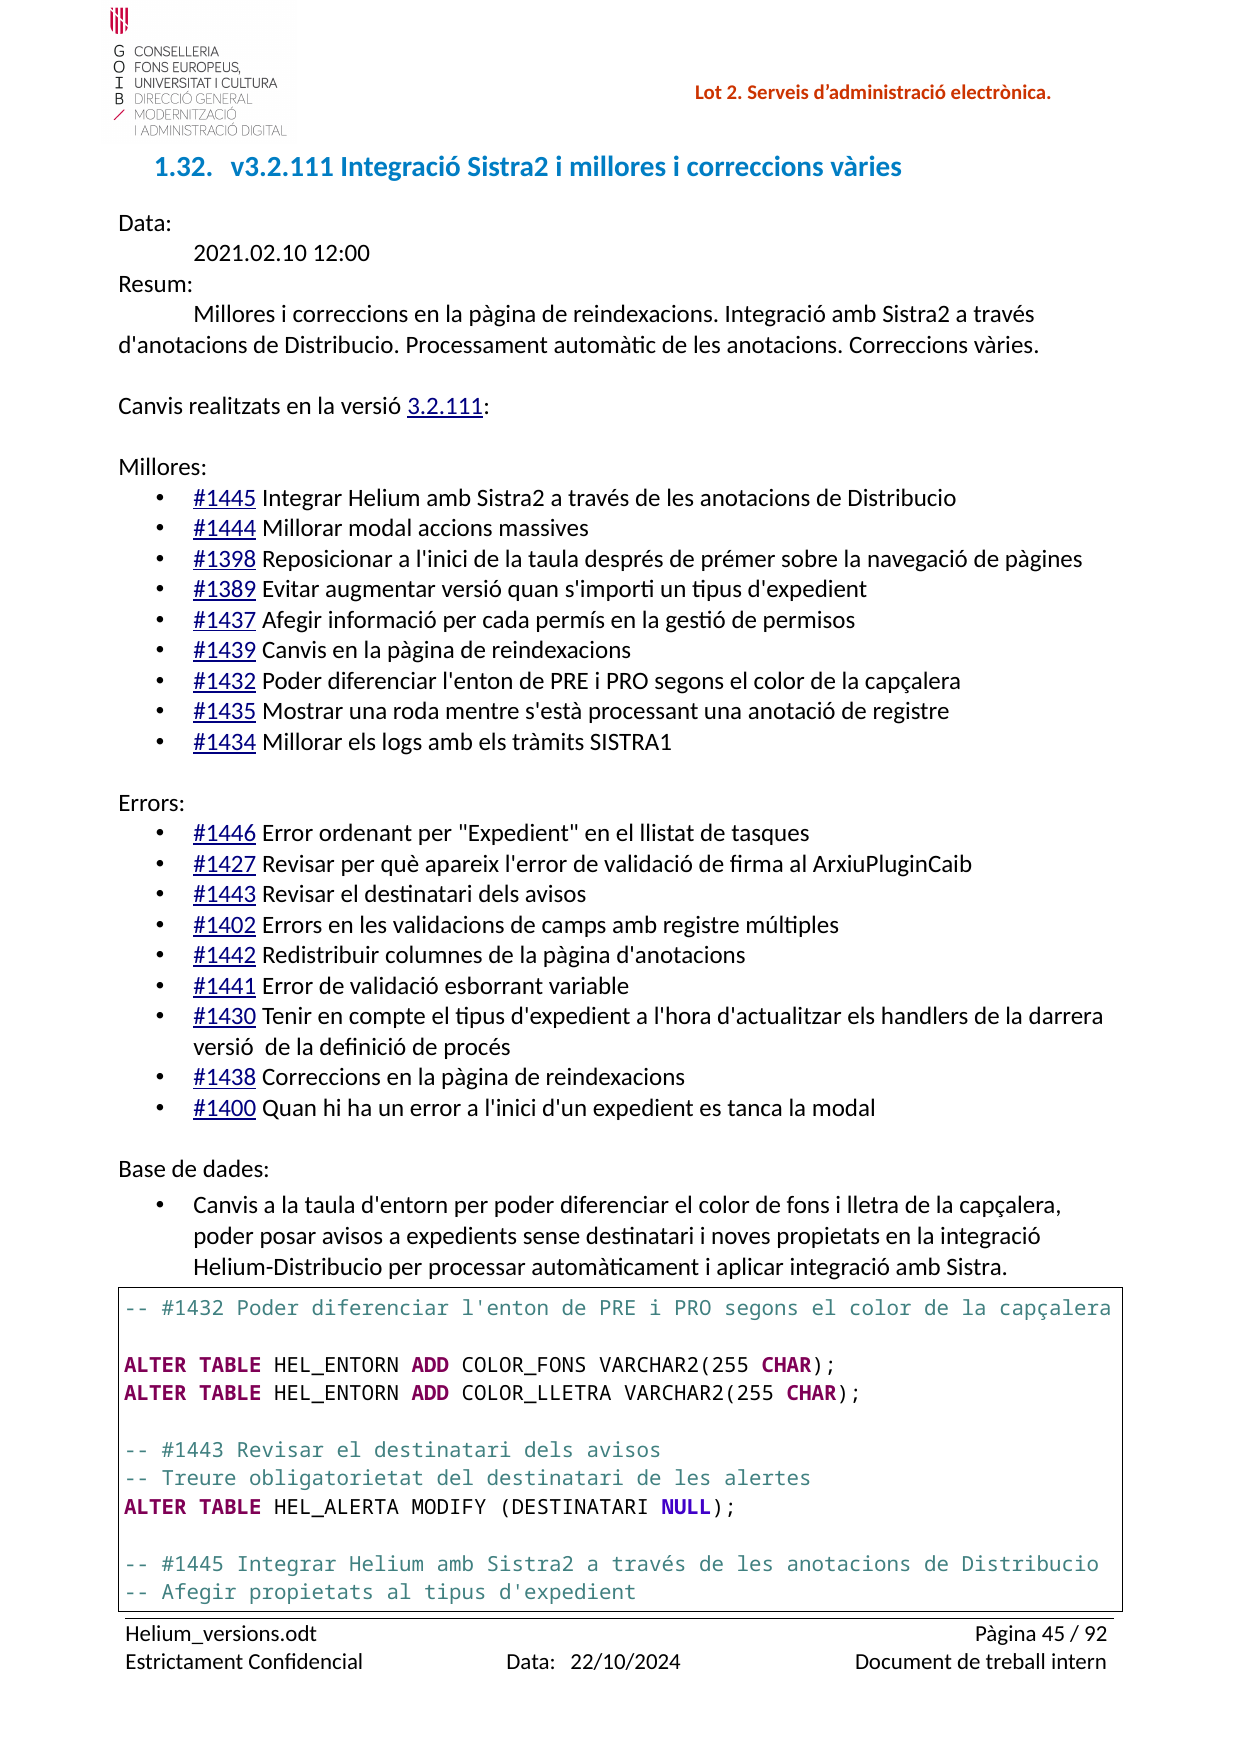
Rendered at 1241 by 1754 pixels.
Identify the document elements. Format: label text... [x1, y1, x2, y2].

list #1441 Error de validació esborrant variable [156, 970, 1122, 1001]
list Canvis a la taula d'entorn per poder diferenciar el color de fons i lletra de la capçalera, poder posar avisos a expedients sense destinatari i noves propietats en la integració Helium-Distribucio per processar automàticament i aplicar integració amb Sistra. [156, 1189, 1122, 1281]
list #1445 Integrar Helium amb Sistra2 a través de les anotacions de Distribucio [156, 482, 1122, 512]
list #1434 Millorar els logs amb els tràmits SISTRA1 [156, 726, 1122, 756]
list #1400 Quan hi ha un error a l'inici d'un expedient es tanca la modal [156, 1092, 1122, 1123]
text Millores i correccions en la pàgina de reindexacions. Integració amb Sistra2 a través d'anotacions de Distribucio. Processament automàtic de les anotacions. Correccions vàries. [118, 298, 1122, 359]
list #1439 Canvis en la pàgina de reindexacions [156, 634, 1122, 665]
list #1446 Error ordenant per "Expedient" en el llistat de tasques [156, 817, 1122, 848]
text Millores: [118, 451, 1122, 482]
list #1444 Millorar modal accions massives [156, 512, 1122, 543]
text Errors: [118, 787, 1122, 817]
text Data: [118, 207, 1122, 237]
picture [100, 0, 297, 144]
list #1427 Revisar per què apareix l'error de validació de firma al ArxiuPluginCaib [156, 848, 1122, 878]
list #1442 Redistribuir columnes de la pàgina d'anotacions [156, 939, 1122, 970]
text Canvis realitzats en la versió 3.2.111: [118, 390, 1122, 421]
list #1389 Evitar augmentar versió quan s'importi un tipus d'expedient [156, 573, 1122, 604]
list #1438 Correccions en la pàgina de reindexacions [156, 1062, 1122, 1092]
list #1443 Revisar el destinatari dels avisos [156, 878, 1122, 909]
list #1435 Mostrar una roda mentre s'està processant una anotació de registre [156, 695, 1122, 726]
text Resum: [118, 268, 1122, 298]
list #1402 Errors en les validacions de camps amb registre múltiples [156, 909, 1122, 939]
list #1437 Afegir informació per cada permís en la gestió de permisos [156, 604, 1122, 634]
subtitle v3.2.111 Integració Sistra2 i millores i correccions vàries [153, 148, 1122, 183]
text 2021.02.10 12:00 [118, 237, 1122, 268]
list #1430 Tenir en compte el tipus d'expedient a l'hora d'actualitzar els handlers de la darrera versió de la definició de procés [156, 1001, 1122, 1062]
list #1432 Poder diferenciar l'enton de PRE i PRO segons el color de la capçalera [156, 665, 1122, 695]
table_header -- #1432 Poder diferenciar l'enton de PRE i PRO segons el color de la capçalera ALTER TABLE HEL_ENTORN ADD COLOR_FONS VARCHAR2(255 CHAR); ALTER TABLE HEL_ENTORN ADD COLOR_LLETRA VARCHAR2(255 CHAR); -- #1443 Revisar el destinatari dels avisos -- Treure obligatorietat del destinatari de les alertes ALTER TABLE HEL_ALERTA MODIFY (DESTINATARI NULL); -- #1445 Integrar Helium amb Sistra2 a través de les anotacions de Distribucio -- Afegir propietats al tipus d'expedient [119, 1288, 1122, 1611]
text Base de dades: [118, 1153, 1122, 1184]
list #1398 Reposicionar a l'inici de la taula després de prémer sobre la navegació de pàgines [156, 543, 1122, 573]
